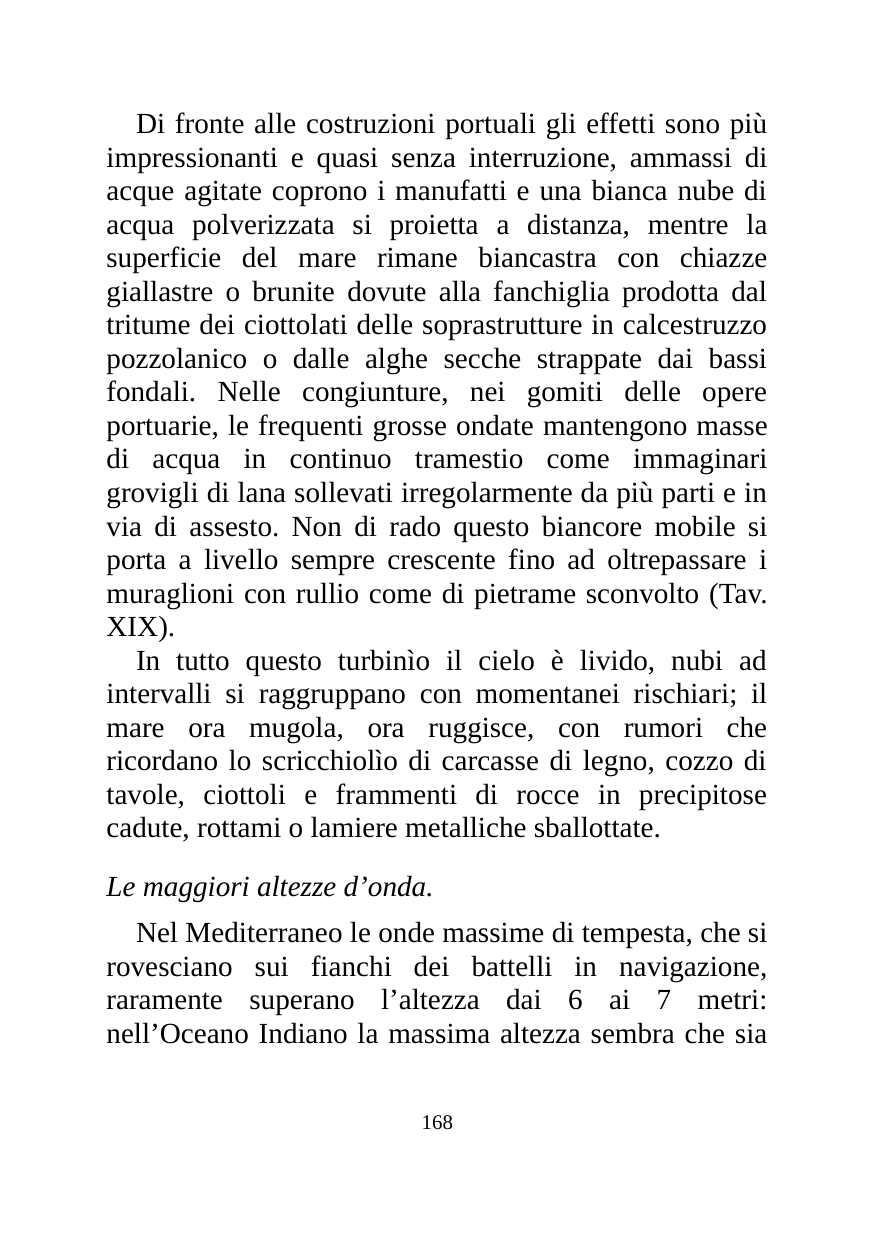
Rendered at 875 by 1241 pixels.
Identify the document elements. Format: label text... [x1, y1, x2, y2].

subtitle Le maggiori altezze d’onda. [106, 869, 768, 903]
text Nel Mediterraneo le onde massime di tempesta, che si rovesciano sui fianchi dei battelli in navigazione, raramente superano l’altezza dai 6 ai 7 metri: nell’Oceano Indiano la massima altezza sembra che sia [106, 915, 768, 1049]
text Di fronte alle costruzioni portuali gli effetti sono più impressionanti e quasi senza interruzione, ammassi di acque agitate coprono i manufatti e una bianca nube di acqua polverizzata si proietta a distanza, mentre la superficie del mare rimane biancastra con chiazze giallastre o brunite dovute alla fanchiglia prodotta dal tritume dei ciottolati delle soprastrutture in calcestruzzo pozzolanico o dalle alghe secche strappate dai bassi fondali. Nelle congiunture, nei gomiti delle opere portuarie, le frequenti grosse ondate mantengono masse di acqua in continuo tramestio come immaginari grovigli di lana sollevati irregolarmente da più parti e in via di assesto. Non di rado questo biancore mobile si porta a livello sempre crescente fino ad oltrepassare i muraglioni con rullio come di pietrame sconvolto (Tav. XIX). [106, 106, 768, 643]
text In tutto questo turbinìo il cielo è livido, nubi ad intervalli si raggruppano con momentanei rischiari; il mare ora mugola, ora ruggisce, con rumori che ricordano lo scricchiolìo di carcasse di legno, cozzo di tavole, ciottoli e frammenti di rocce in precipitose cadute, rottami o lamiere metalliche sballottate. [106, 643, 768, 844]
